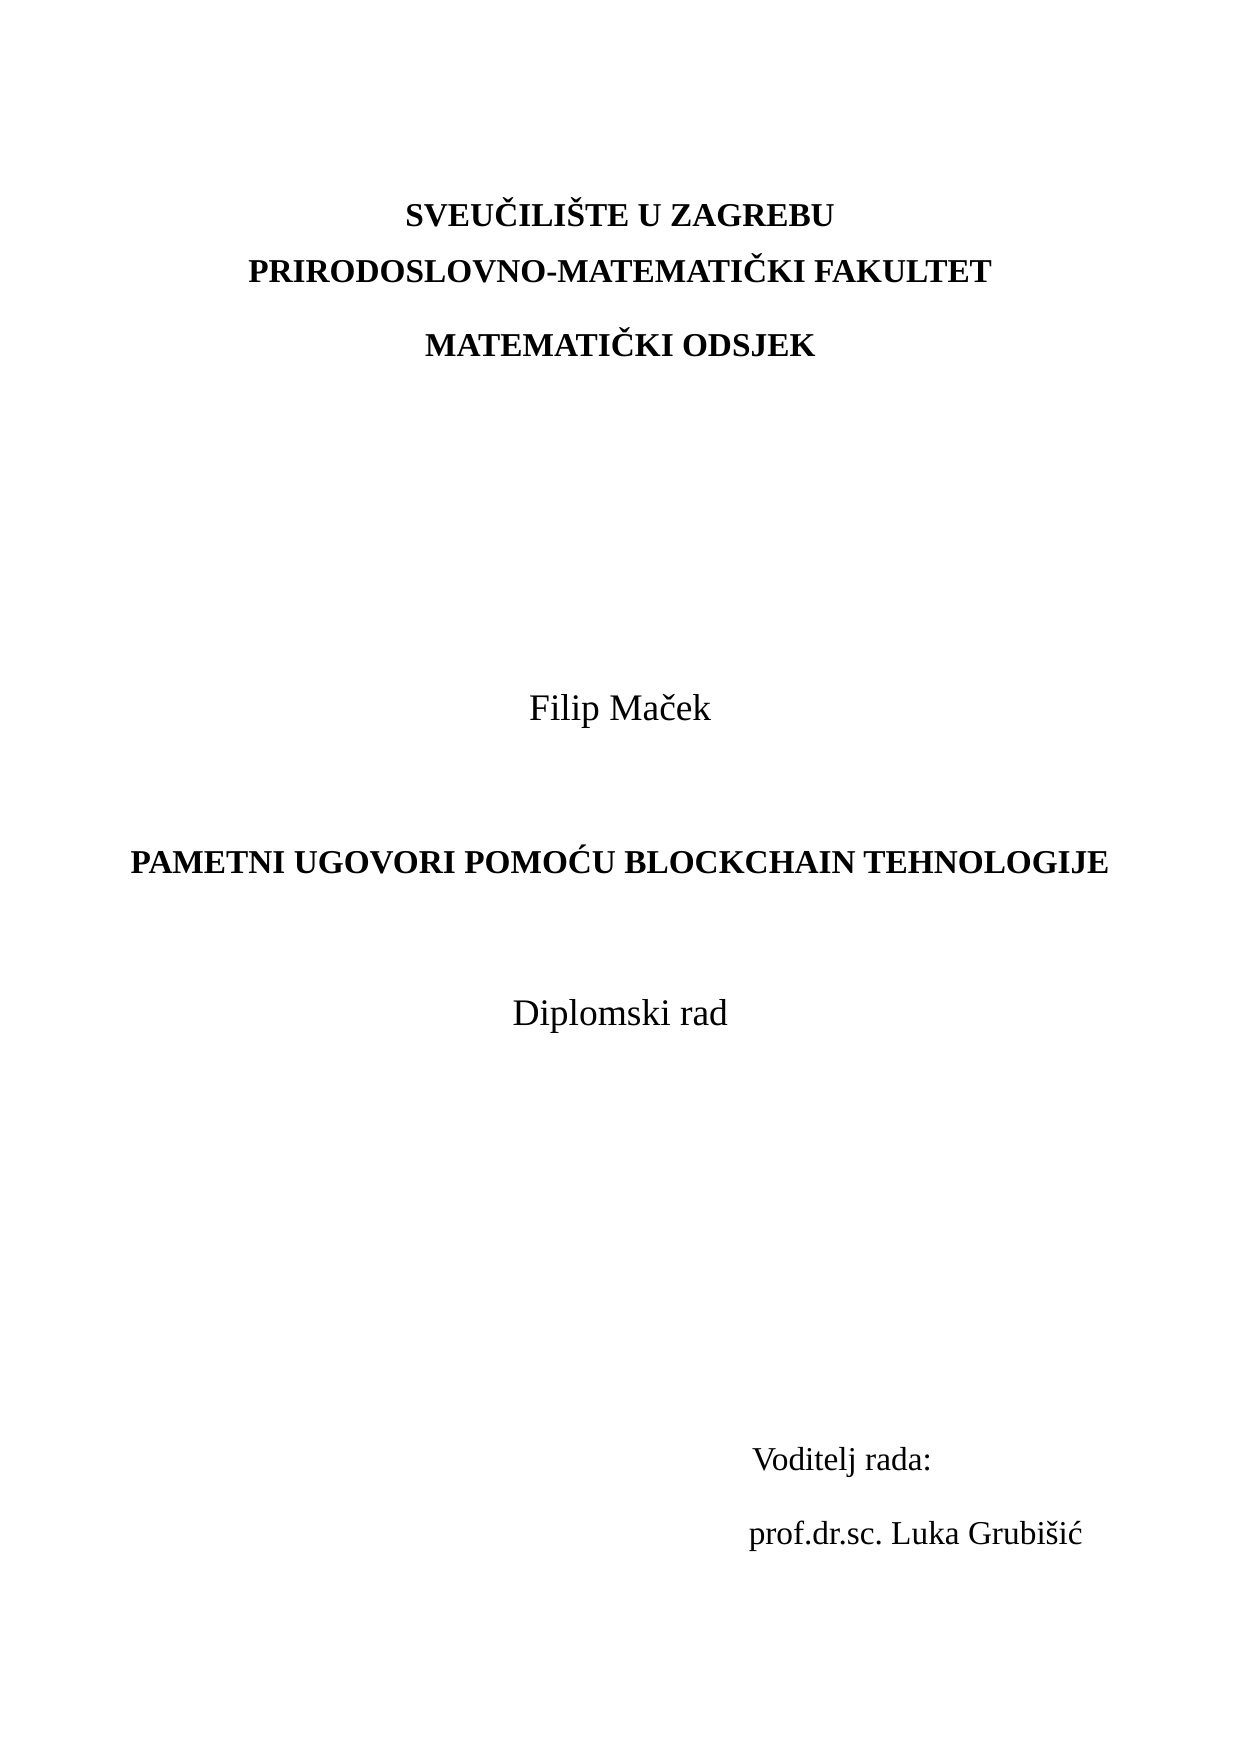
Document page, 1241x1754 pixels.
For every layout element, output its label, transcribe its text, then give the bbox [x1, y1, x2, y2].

text Diplomski rad [118, 991, 1122, 1034]
text prof.dr.sc. Luka Grubišić [118, 1513, 1122, 1551]
text PRIRODOSLOVNO-MATEMATIČKI FAKULTET [118, 251, 1122, 289]
text PAMETNI UGOVORI POMOĆU BLOCKCHAIN TEHNOLOGIJE [118, 843, 1122, 881]
text Voditelj rada: [118, 1439, 1122, 1477]
text MATEMATIČKI ODSJEK [118, 325, 1122, 363]
text SVEUČILIŠTE U ZAGREBU [118, 195, 1122, 233]
text Filip Maček [118, 685, 1122, 728]
